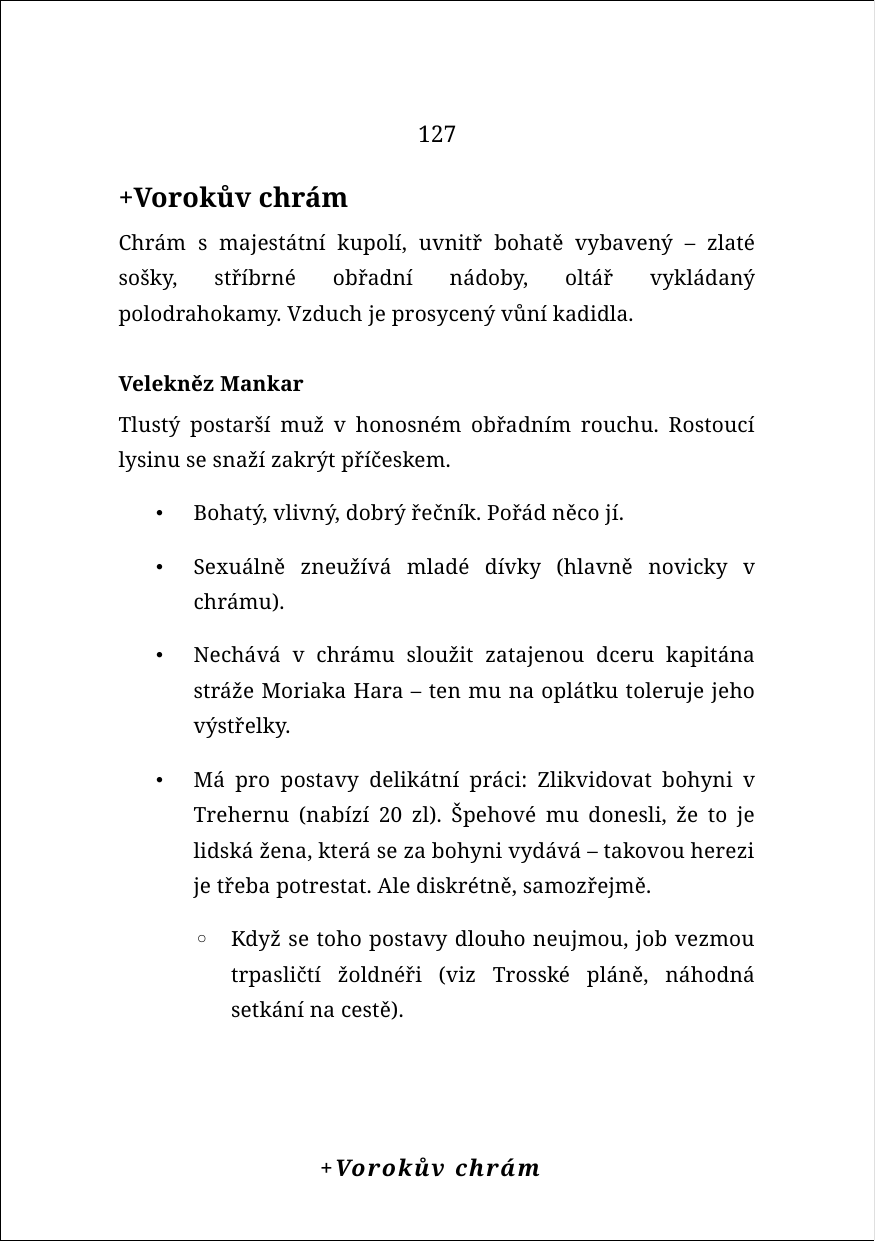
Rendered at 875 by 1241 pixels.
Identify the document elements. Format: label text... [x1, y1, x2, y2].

list Když se toho postavy dlouho neujmou, job vezmou trpasličtí žoldnéři (viz Trosské pláně, náhodná setkání na cestě). [193, 924, 756, 1024]
list Má pro postavy delikátní práci: Zlikvidovat bohyni v Trehernu (nabízí 20 zl). Špehové mu donesli, že to je lidská žena, která se za bohyni vydává – takovou herezi je třeba potrestat. Ale diskrétně, samozřejmě. [156, 765, 756, 900]
list Sexuálně zneužívá mladé dívky (hlavně novicky v chrámu). [156, 552, 756, 616]
text Tlustý postarší muž v honosném obřadním rouchu. Rostoucí lysinu se snaží zakrýt příčeskem. [118, 410, 756, 474]
subtitle +Vorokův chrám [118, 179, 756, 216]
text Chrám s majestátní kupolí, uvnitř bohatě vybavený – zlaté sošky, stříbrné obřadní nádoby, oltář vykládaný polodrahokamy. Vzduch je prosycený vůní kadidla. [118, 228, 756, 327]
list Nechává v chrámu sloužit zatajenou dceru kapitána stráže Moriaka Hara – ten mu na oplátku toleruje jeho výstřelky. [156, 641, 756, 740]
subtitle Velekněz Mankar [118, 369, 756, 398]
list Bohatý, vlivný, dobrý řečník. Pořád něco jí. [156, 498, 756, 527]
